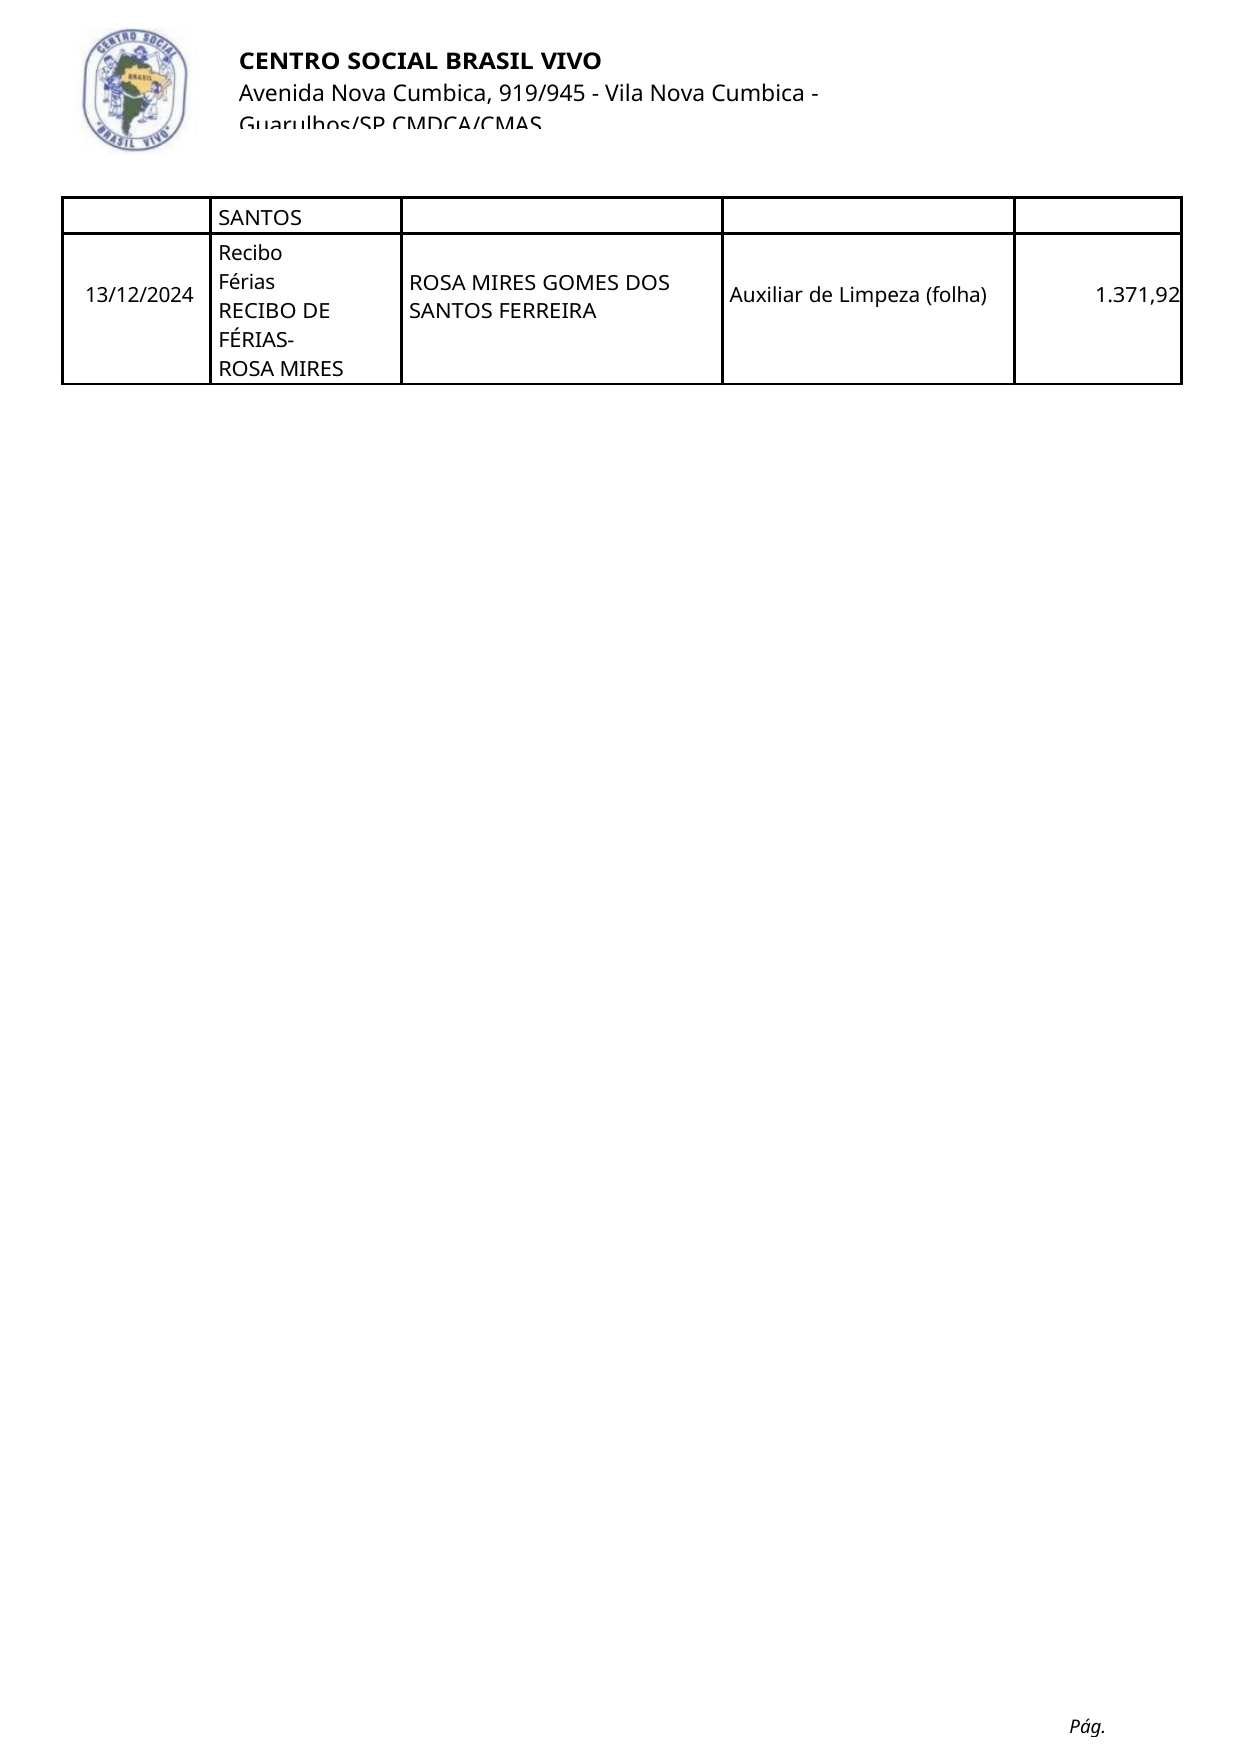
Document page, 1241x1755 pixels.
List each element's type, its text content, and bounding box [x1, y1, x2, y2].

table_cell [403, 199, 721, 232]
table_cell [1016, 199, 1180, 232]
table_cell 13/12/2024 [64, 235, 209, 383]
table_cell Auxiliar de Limpeza (folha) [724, 235, 1013, 383]
table_cell 1.371,92 [1016, 235, 1180, 383]
table_cell [64, 199, 209, 232]
table_cell ROSA MIRES GOMES DOS SANTOS FERREIRA [403, 235, 721, 383]
table_cell SANTOS [212, 199, 400, 232]
table_cell Recibo Férias RECIBO DE FÉRIAS-ROSA MIRES [212, 235, 400, 383]
table_cell [724, 199, 1013, 232]
